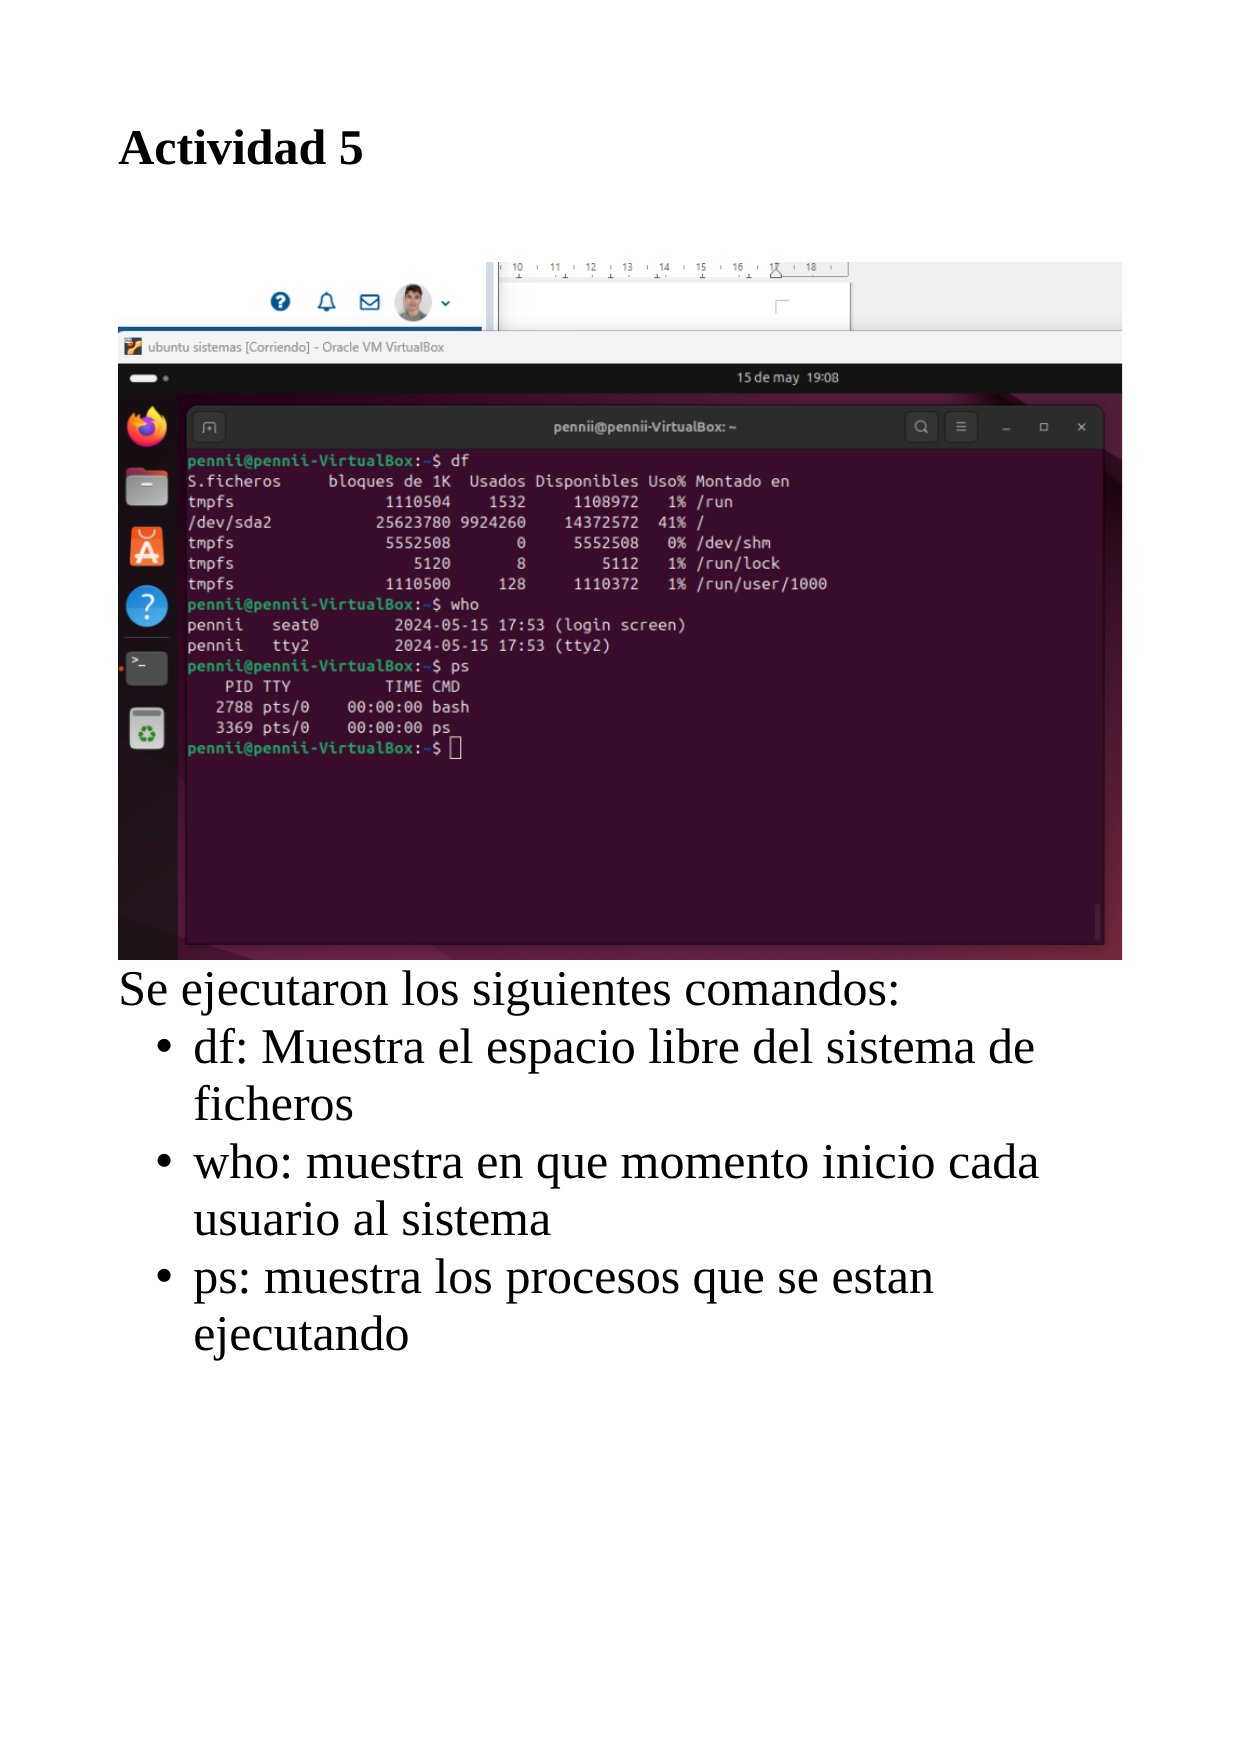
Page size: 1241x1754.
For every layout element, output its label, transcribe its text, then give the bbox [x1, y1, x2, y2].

text Se ejecutaron los siguientes comandos: [118, 960, 1122, 1017]
text Actividad 5 [118, 118, 1122, 176]
picture [118, 262, 1123, 960]
text [118, 233, 1122, 262]
list who: muestra en que momento inicio cada usuario al sistema [156, 1132, 1122, 1247]
list df: Muestra el espacio libre del sistema de ficheros [156, 1017, 1122, 1132]
list ps: muestra los procesos que se estan ejecutando [156, 1247, 1122, 1362]
